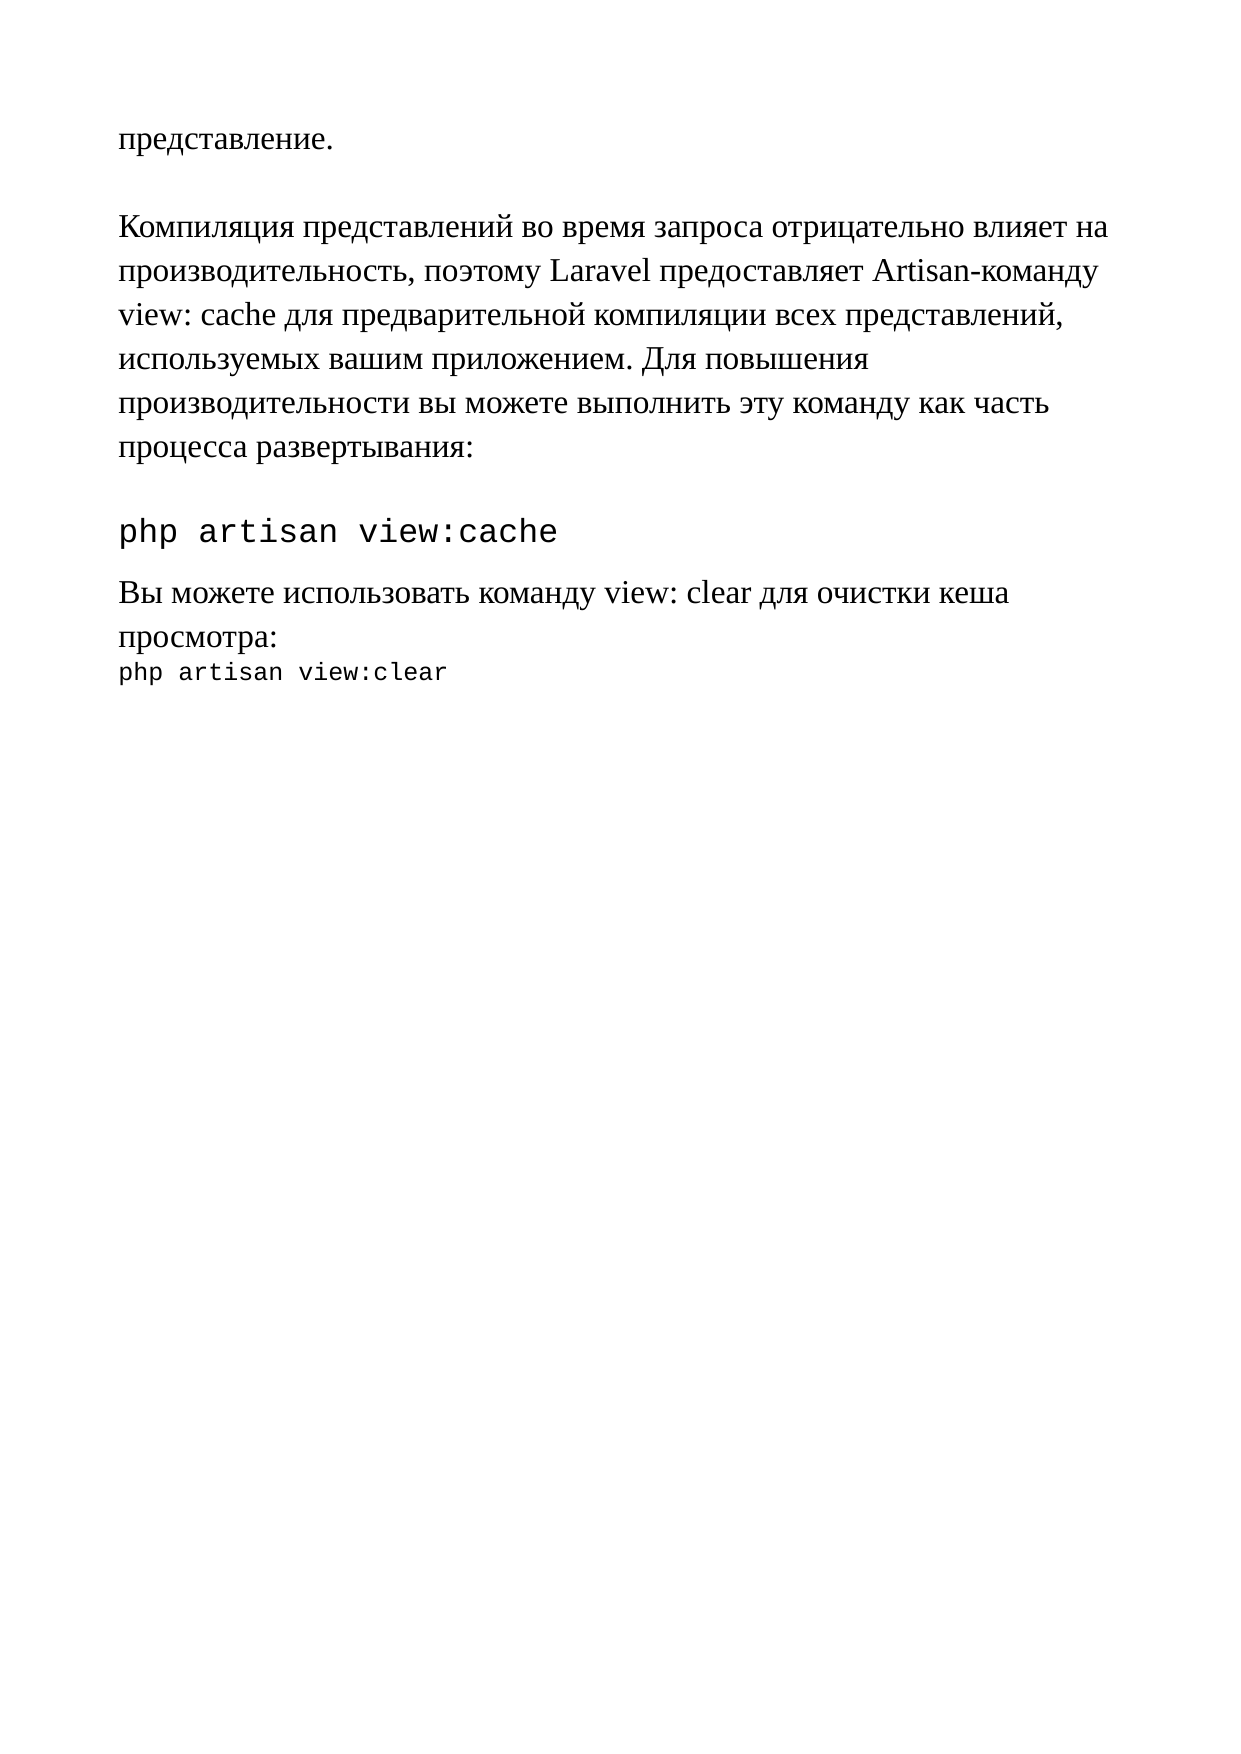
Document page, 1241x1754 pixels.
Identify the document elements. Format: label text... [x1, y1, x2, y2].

text Вы можете использовать команду view: clear для очистки кеша просмотра: php artisan view:clear [118, 573, 1122, 687]
text представление. Компиляция представлений во время запроса отрицательно влияет на производительность, поэтому Laravel предоставляет Artisan-команду view: cache для предварительной компиляции всех представлений, используемых вашим приложением. Для повышения производительности вы можете выполнить эту команду как часть процесса развертывания: php artisan view:cache [118, 118, 1122, 552]
